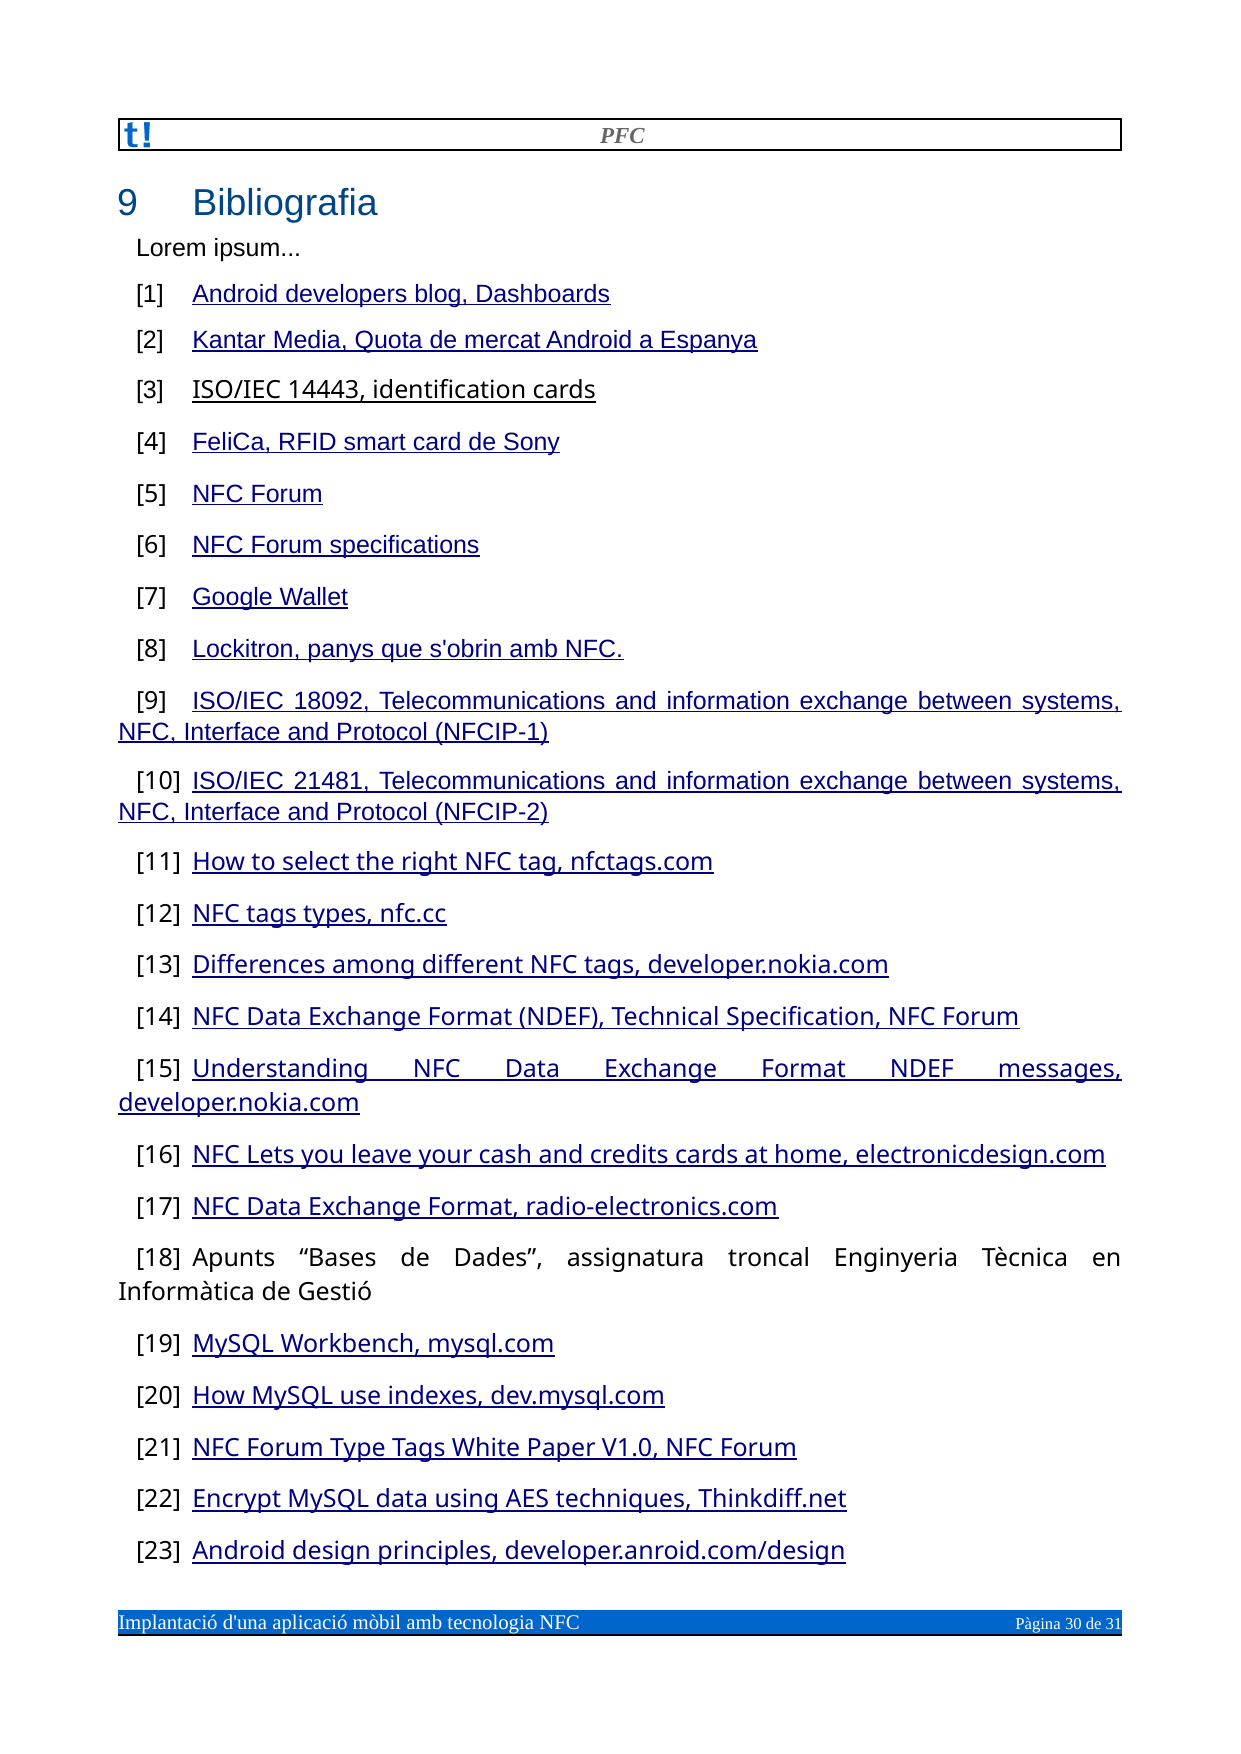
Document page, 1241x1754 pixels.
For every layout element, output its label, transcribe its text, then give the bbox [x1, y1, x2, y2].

text [14] NFC Data Exchange Format (NDEF), Technical Specification, NFC Forum [118, 999, 1122, 1033]
text [1] Android developers blog, Dashboards [118, 279, 1122, 308]
subtitle Bibliografia [106, 181, 1122, 224]
text [23] Android design principles, developer.anroid.com/design [118, 1533, 1122, 1567]
text [8] Lockitron, panys que s'obrin amb NFC. [118, 631, 1122, 665]
text [20] How MySQL use indexes, dev.mysql.com [118, 1378, 1122, 1412]
text [2] Kantar Media, Quota de mercat Android a Espanya [118, 325, 1122, 354]
text [22] Encrypt MySQL data using AES techniques, Thinkdiff.net [118, 1481, 1122, 1515]
text [6] NFC Forum specifications [118, 527, 1122, 561]
text [16] NFC Lets you leave your cash and credits cards at home, electronicdesign.com [118, 1136, 1122, 1171]
text [13] Differences among different NFC tags, developer.nokia.com [118, 947, 1122, 981]
picture [123, 121, 151, 148]
text [11] How to select the right NFC tag, nfctags.com [118, 843, 1122, 878]
text Lorem ipsum... [118, 232, 1122, 261]
text [4] FeliCa, RFID smart card de Sony [118, 424, 1122, 458]
text [19] MySQL Workbench, mysql.com [118, 1326, 1122, 1360]
text [12] NFC tags types, nfc.cc [118, 895, 1122, 929]
text [21] NFC Forum Type Tags White Paper V1.0, NFC Forum [118, 1429, 1122, 1463]
text [5] NFC Forum [118, 475, 1122, 509]
text [15] Understanding NFC Data Exchange Format NDEF messages, developer.nokia.com [118, 1051, 1122, 1119]
text [9] ISO/IEC 18092, Telecommunications and information exchange between systems, NFC, Interface and Protocol (NFCIP-1) [118, 682, 1122, 745]
text [17] NFC Data Exchange Format, radio-electronics.com [118, 1188, 1122, 1222]
text [10] ISO/IEC 21481, Telecommunications and information exchange between systems, NFC, Interface and Protocol (NFCIP-2) [118, 763, 1122, 826]
text [3] ISO/IEC 14443, identification cards [118, 372, 1122, 406]
text [7] Google Wallet [118, 579, 1122, 613]
text [18] Apunts “Bases de Dades”, assignatura troncal Enginyeria Tècnica en Informàtica de Gestió [118, 1240, 1122, 1308]
